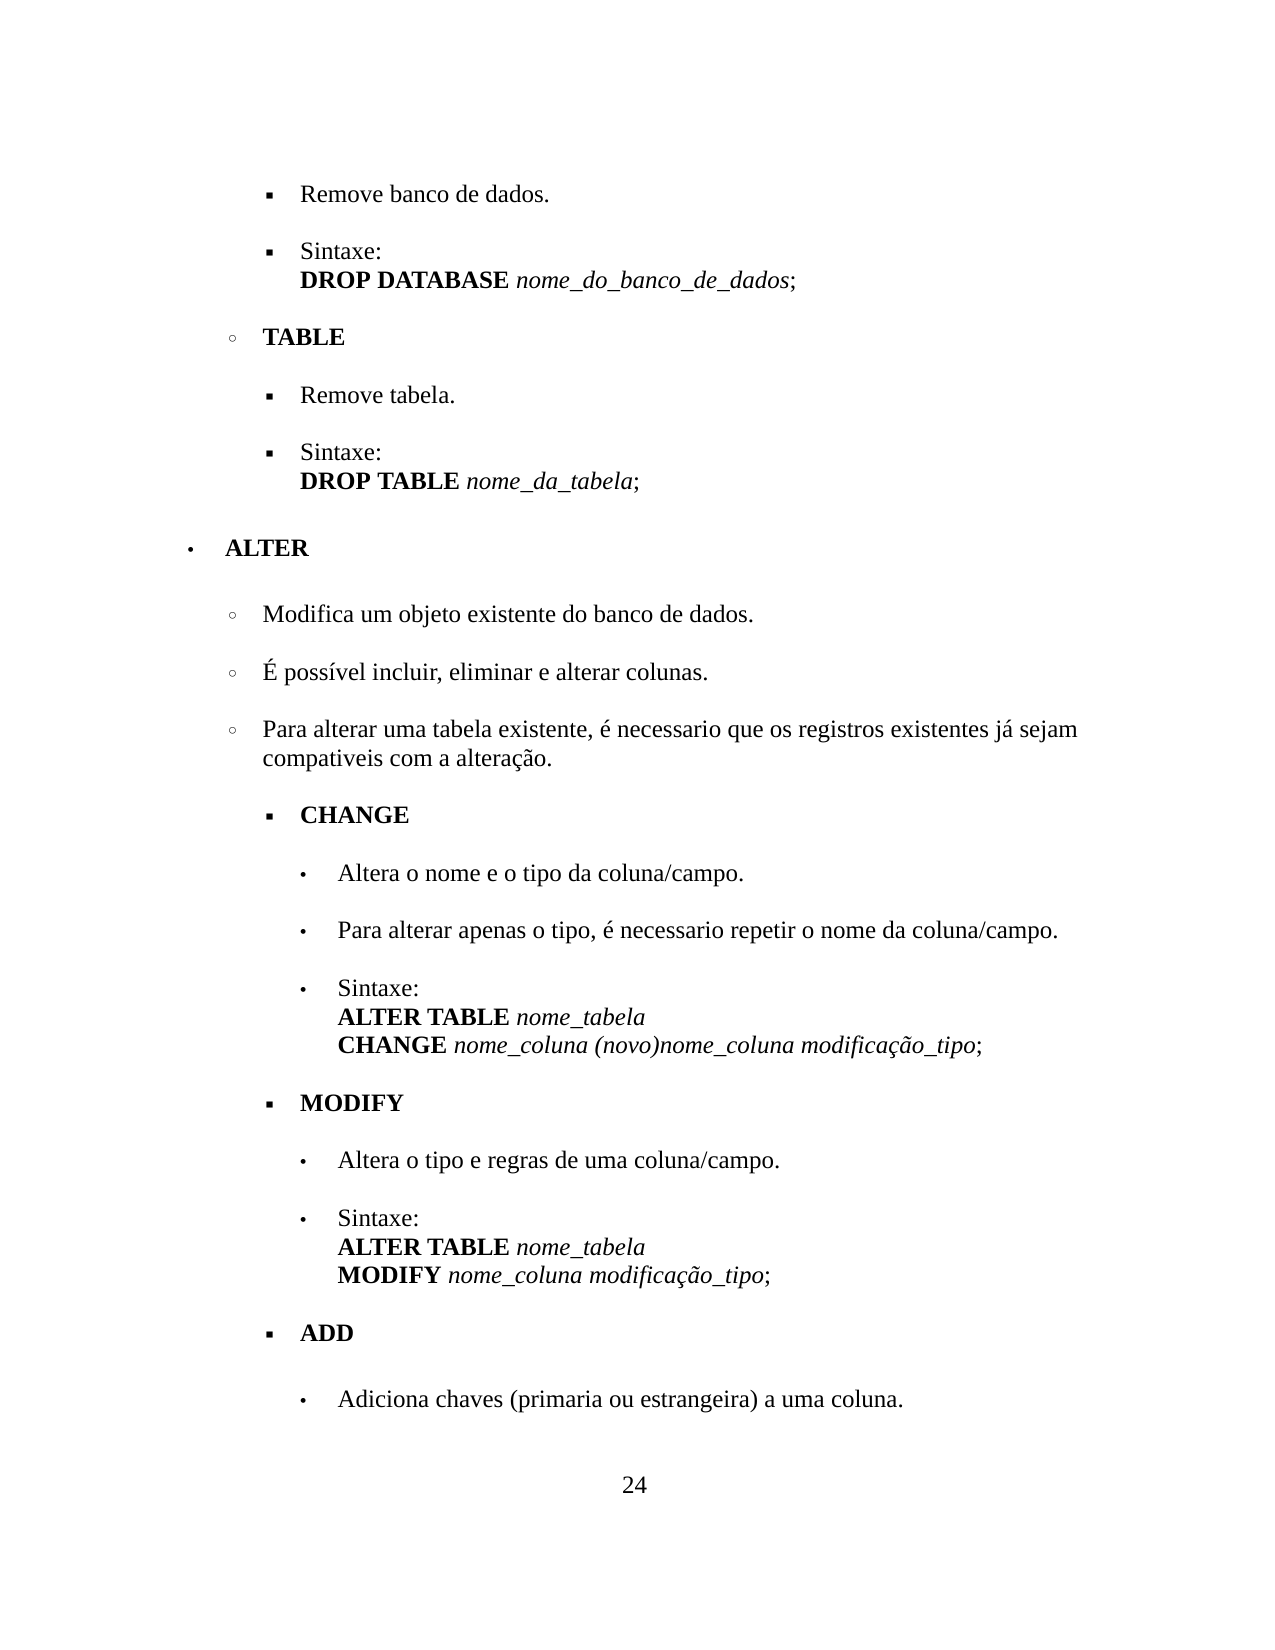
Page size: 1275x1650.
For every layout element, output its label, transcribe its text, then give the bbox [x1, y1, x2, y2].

list É possível incluir, eliminar e alterar colunas. [225, 657, 1125, 714]
list Sintaxe: DROP TABLE nome_da_tabela; [262, 437, 1125, 524]
list Sintaxe: ALTER TABLE nome_tabela CHANGE nome_coluna (novo)nome_coluna modificação_tipo; [300, 973, 1125, 1088]
list TABLE [225, 322, 1125, 380]
list CHANGE [262, 800, 1125, 858]
list ADD [262, 1318, 1125, 1375]
list Remove banco de dados. [262, 179, 1125, 236]
list Sintaxe: ALTER TABLE nome_tabela MODIFY nome_coluna modificação_tipo; [300, 1203, 1125, 1318]
list [225, 150, 1125, 179]
list Modifica um objeto existente do banco de dados. [225, 599, 1125, 657]
list Altera o tipo e regras de uma coluna/campo. [300, 1145, 1125, 1203]
list Para alterar uma tabela existente, é necessario que os registros existentes já sejam compativeis com a alteração. [225, 714, 1125, 800]
list Altera o nome e o tipo da coluna/campo. [300, 858, 1125, 915]
list Para alterar apenas o tipo, é necessario repetir o nome da coluna/campo. [300, 915, 1125, 973]
list Adiciona chaves (primaria ou estrangeira) a uma coluna. [300, 1384, 1125, 1413]
list Remove tabela. [262, 380, 1125, 437]
list ALTER [187, 533, 1125, 590]
list Sintaxe: DROP DATABASE nome_do_banco_de_dados; [262, 236, 1125, 322]
list MODIFY [262, 1088, 1125, 1145]
